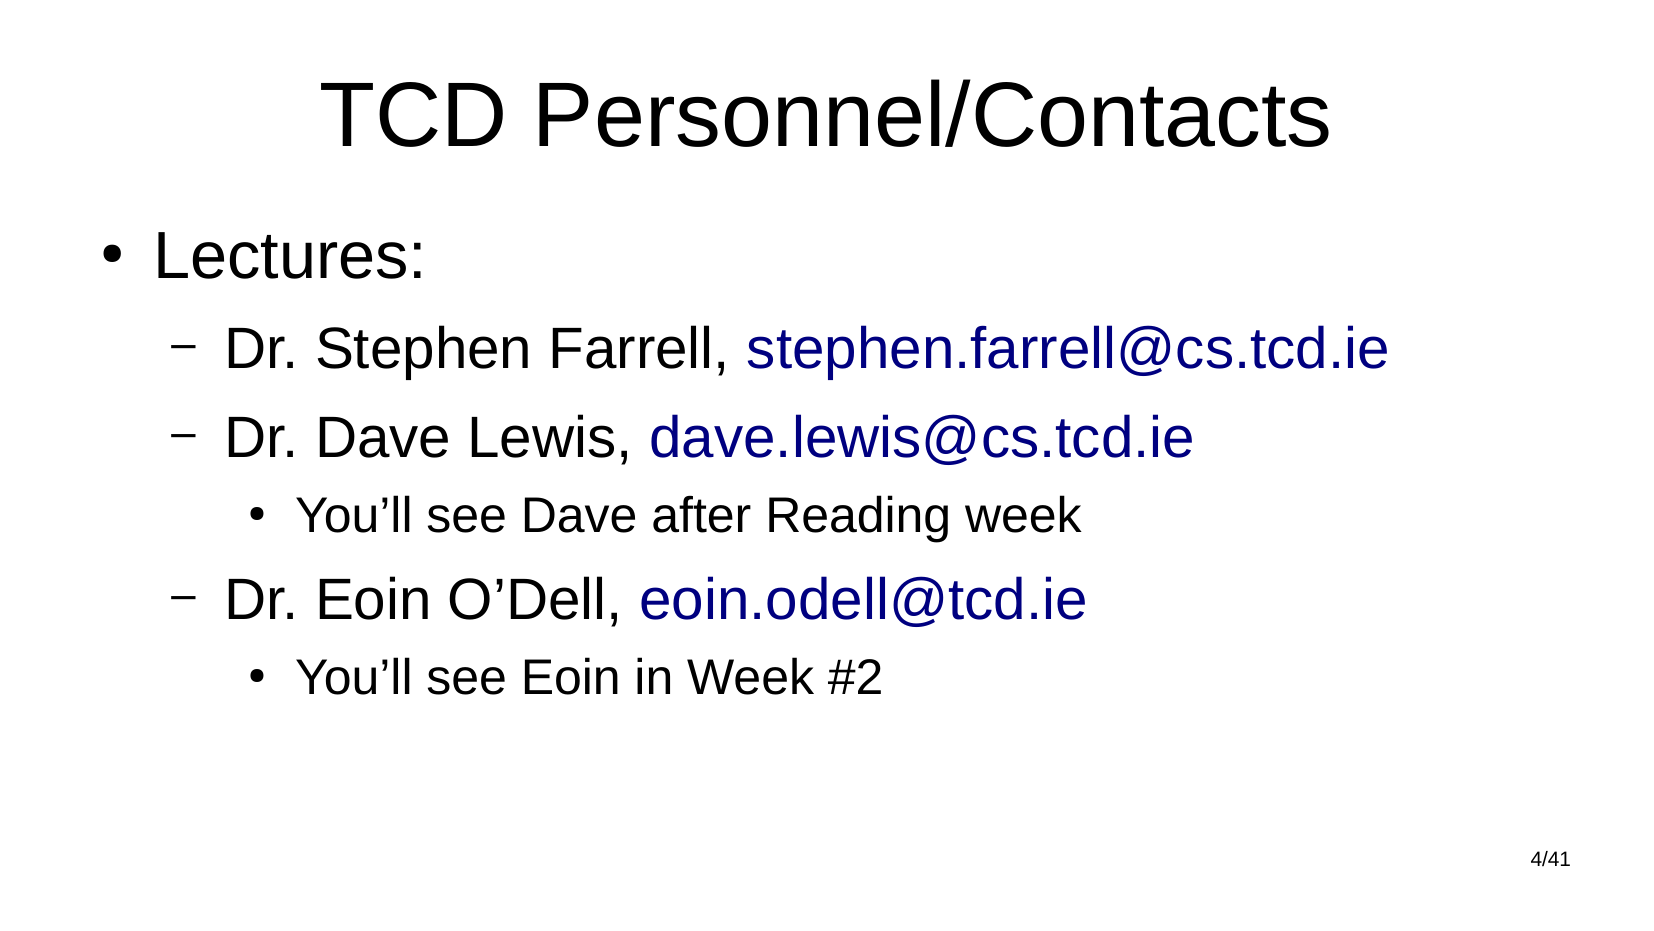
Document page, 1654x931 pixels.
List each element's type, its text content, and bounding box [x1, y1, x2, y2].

list Lectures: Dr. Stephen Farrell, stephen.farrell@cs.tcd.ie Dr. Dave Lewis, dave.lewis@cs.tcd.ie You’ll see Dave after Reading week Dr. Eoin O’Dell, eoin.odell@tcd.ie You’ll see Eoin in Week #2 [82, 217, 1571, 758]
title TCD Personnel/Contacts [82, 37, 1571, 193]
